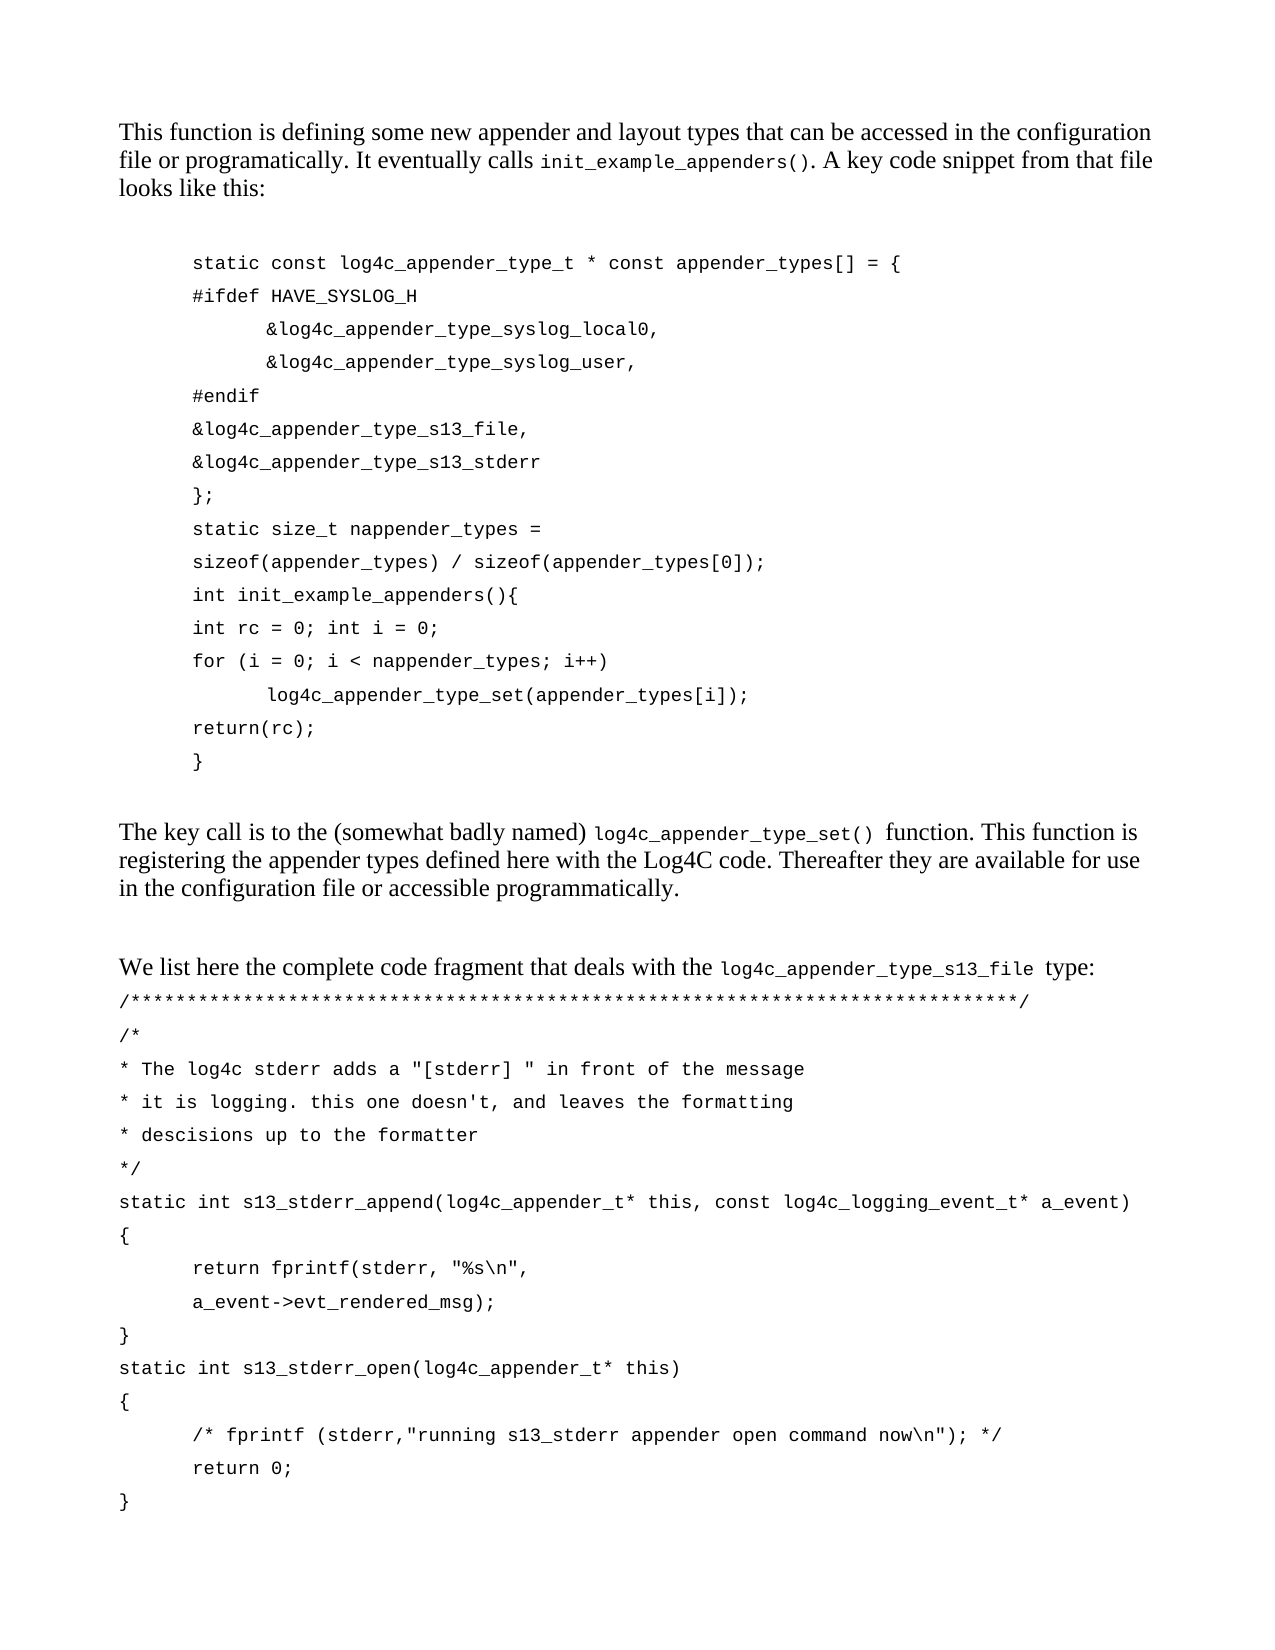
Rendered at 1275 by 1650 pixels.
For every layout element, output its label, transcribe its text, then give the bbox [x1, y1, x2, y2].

text #endif [192, 386, 1156, 408]
text * The log4c stderr adds a "[stderr] " in front of the message [118, 1060, 1156, 1081]
text static size_t nappender_types = [192, 519, 1156, 541]
text static int s13_stderr_open(log4c_appender_t* this) [118, 1359, 1156, 1380]
text &log4c_appender_type_syslog_local0, [266, 320, 1156, 341]
text The key call is to the (somewhat badly named) log4c_appender_type_set() function. This function is registering the appender types defined here with the Log4C code. Thereafter they are available for use in the configuration file or accessible programmatically. [118, 818, 1156, 902]
text int init_example_appenders(){ [192, 586, 1156, 607]
text /* fprintf (stderr,"running s13_stderr appender open command now\n"); */ [192, 1425, 1156, 1447]
text return 0; [192, 1458, 1156, 1480]
text * it is logging. this one doesn't, and leaves the formatting [118, 1093, 1156, 1114]
text */ [118, 1159, 1156, 1181]
text #ifdef HAVE_SYSLOG_H [192, 287, 1156, 308]
text }; [192, 486, 1156, 507]
text This function is defining some new appender and layout types that can be accessed in the configuration file or programatically. It eventually calls init_example_appenders(). A key code snippet from that file looks like this: [118, 118, 1156, 202]
text static int s13_stderr_append(log4c_appender_t* this, const log4c_logging_event_t* a_event) [118, 1193, 1156, 1214]
text { [118, 1392, 1156, 1413]
text &log4c_appender_type_s13_file, [192, 420, 1156, 441]
text return(rc); [192, 719, 1156, 740]
text &log4c_appender_type_syslog_user, [266, 353, 1156, 374]
text return fprintf(stderr, "%s\n", [192, 1259, 1156, 1280]
text /* [118, 1027, 1156, 1048]
text We list here the complete code fragment that deals with the log4c_appender_type_s13_file type: [118, 953, 1156, 981]
text * descisions up to the formatter [118, 1126, 1156, 1147]
text log4c_appender_type_set(appender_types[i]); [266, 686, 1156, 707]
text int rc = 0; int i = 0; [192, 619, 1156, 640]
text for (i = 0; i < nappender_types; i++) [192, 652, 1156, 673]
text } [192, 752, 1156, 773]
text } [118, 1326, 1156, 1347]
text static const log4c_appender_type_t * const appender_types[] = { [192, 253, 1156, 275]
text sizeof(appender_types) / sizeof(appender_types[0]); [192, 553, 1156, 574]
text a_event->evt_rendered_msg); [192, 1292, 1156, 1314]
text /*******************************************************************************/ [118, 993, 1156, 1014]
text } [118, 1492, 1156, 1513]
text { [118, 1226, 1156, 1247]
text &log4c_appender_type_s13_stderr [192, 453, 1156, 474]
